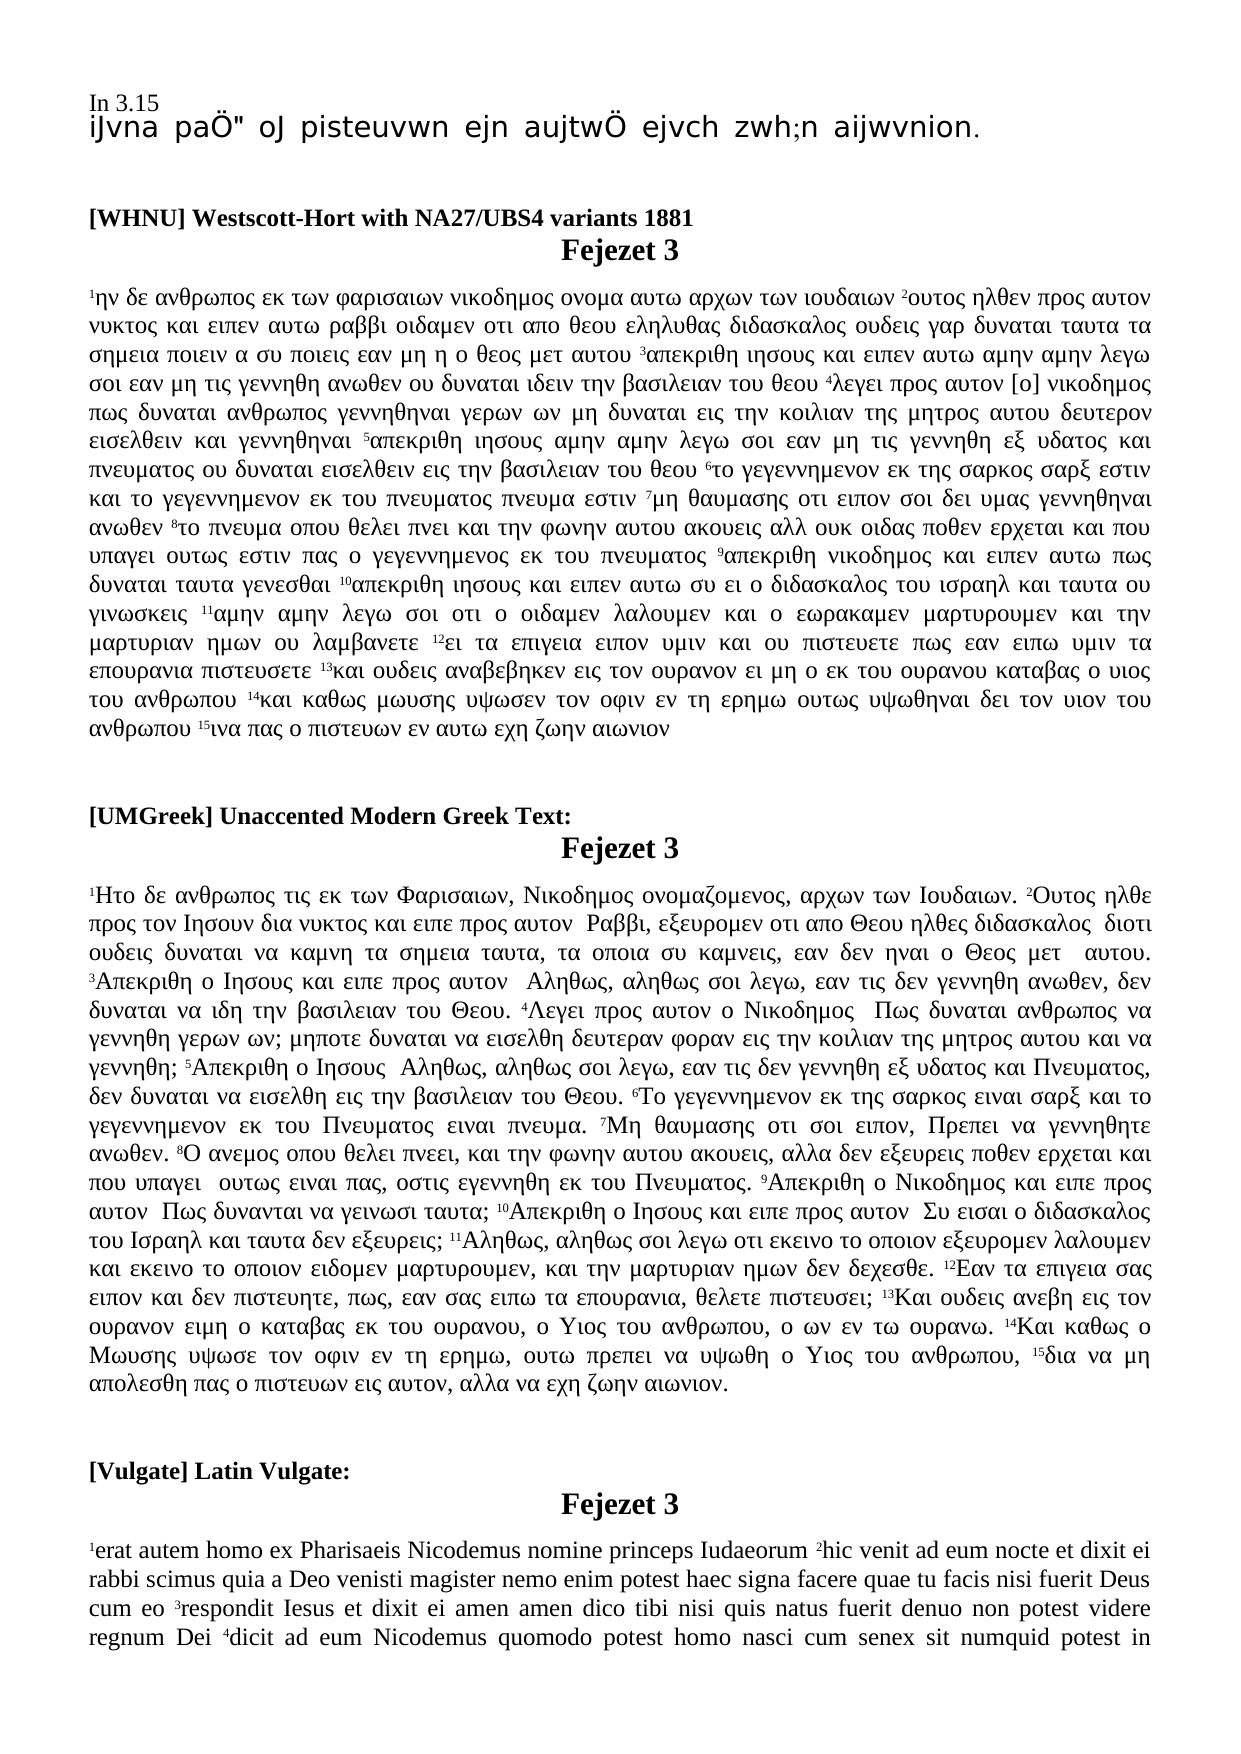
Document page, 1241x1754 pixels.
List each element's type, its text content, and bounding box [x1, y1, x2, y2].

text 1erat autem homo ex Pharisaeis Nicodemus nomine princeps Iudaeorum 2hic venit ad eum nocte et dixit ei rabbi scimus quia a Deo venisti magister nemo enim potest haec signa facere quae tu facis nisi fuerit Deus cum eo 3respondit Iesus et dixit ei amen amen dico tibi nisi quis natus fuerit denuo non potest videre regnum Dei 4dicit ad eum Nicodemus quomodo potest homo nasci cum senex sit numquid potest in [88, 1535, 1152, 1650]
text [UMGreek] Unaccented Modern Greek Text: [88, 801, 1152, 829]
text [Vulgate] Latin Vulgate: [88, 1456, 1152, 1485]
text Fejezet 3 [88, 1485, 1152, 1521]
text iJvna paÖ" oJ pisteuvwn ejn aujtwÖ ejvch zwh;n aijwvnion. [88, 117, 1152, 144]
text In 3.15 [88, 88, 1152, 117]
text 1Ητο δε ανθρωπος τις εκ των Φαρισαιων, Νικοδημος ονομαζομενος, αρχων των Ιουδαιων. 2Ουτος ηλθε προς τον Ιησουν δια νυκτος και ειπε προς αυτον Ραββι, εξευρομεν οτι απο Θεου ηλθες διδασκαλος διοτι ουδεις δυναται να καμνη τα σημεια ταυτα, τα οποια συ καμνεις, εαν δεν ηναι ο Θεος μετ αυτου. 3Απεκριθη ο Ιησους και ειπε προς αυτον Αληθως, αληθως σοι λεγω, εαν τις δεν γεννηθη ανωθεν, δεν δυναται να ιδη την βασιλειαν του Θεου. 4Λεγει προς αυτον ο Νικοδημος Πως δυναται ανθρωπος να γεννηθη γερων ων; μηποτε δυναται να εισελθη δευτεραν φοραν εις την κοιλιαν της μητρος αυτου και να γεννηθη; 5Απεκριθη ο Ιησους Αληθως, αληθως σοι λεγω, εαν τις δεν γεννηθη εξ υδατος και Πνευματος, δεν δυναται να εισελθη εις την βασιλειαν του Θεου. 6Το γεγεννημενον εκ της σαρκος ειναι σαρξ και το γεγεννημενον εκ του Πνευματος ειναι πνευμα. 7Μη θαυμασης οτι σοι ειπον, Πρεπει να γεννηθητε ανωθεν. 8Ο ανεμος οπου θελει πνεει, και την φωνην αυτου ακουεις, αλλα δεν εξευρεις ποθεν ερχεται και που υπαγει ουτως ειναι πας, οστις εγεννηθη εκ του Πνευματος. 9Απεκριθη ο Νικοδημος και ειπε προς αυτον Πως δυνανται να γεινωσι ταυτα; 10Απεκριθη ο Ιησους και ειπε προς αυτον Συ εισαι ο διδασκαλος του Ισραηλ και ταυτα δεν εξευρεις; 11Αληθως, αληθως σοι λεγω οτι εκεινο το οποιον εξευρομεν λαλουμεν και εκεινο το οποιον ειδομεν μαρτυρουμεν, και την μαρτυριαν ημων δεν δεχεσθε. 12Εαν τα επιγεια σας ειπον και δεν πιστευητε, πως, εαν σας ειπω τα επουρανια, θελετε πιστευσει; 13Και ουδεις ανεβη εις τον ουρανον ειμη ο καταβας εκ του ουρανου, ο Υιος του ανθρωπου, ο ων εν τω ουρανω. 14Και καθως ο Μωυσης υψωσε τον οφιν εν τη ερημω, ουτω πρεπει να υψωθη ο Υιος του ανθρωπου, 15δια να μη απολεσθη πας ο πιστευων εις αυτον, αλλα να εχη ζωην αιωνιον. [88, 880, 1152, 1397]
text Fejezet 3 [88, 232, 1152, 267]
text Fejezet 3 [88, 829, 1152, 865]
text [WHNU] Westscott-Hort with NA27/UBS4 variants 1881 [88, 203, 1152, 232]
text 1ην δε ανθρωπος εκ των φαρισαιων νικοδημος ονομα αυτω αρχων των ιουδαιων 2ουτος ηλθεν προς αυτον νυκτος και ειπεν αυτω ραββι οιδαμεν οτι απο θεου εληλυθας διδασκαλος ουδεις γαρ δυναται ταυτα τα σημεια ποιειν α συ ποιεις εαν μη η ο θεος μετ αυτου 3απεκριθη ιησους και ειπεν αυτω αμην αμην λεγω σοι εαν μη τις γεννηθη ανωθεν ου δυναται ιδειν την βασιλειαν του θεου 4λεγει προς αυτον [ο] νικοδημος πως δυναται ανθρωπος γεννηθηναι γερων ων μη δυναται εις την κοιλιαν της μητρος αυτου δευτερον εισελθειν και γεννηθηναι 5απεκριθη ιησους αμην αμην λεγω σοι εαν μη τις γεννηθη εξ υδατος και πνευματος ου δυναται εισελθειν εις την βασιλειαν του θεου 6το γεγεννημενον εκ της σαρκος σαρξ εστιν και το γεγεννημενον εκ του πνευματος πνευμα εστιν 7μη θαυμασης οτι ειπον σοι δει υμας γεννηθηναι ανωθεν 8το πνευμα οπου θελει πνει και την φωνην αυτου ακουεις αλλ ουκ οιδας ποθεν ερχεται και που υπαγει ουτως εστιν πας ο γεγεννημενος εκ του πνευματος 9απεκριθη νικοδημος και ειπεν αυτω πως δυναται ταυτα γενεσθαι 10απεκριθη ιησους και ειπεν αυτω συ ει ο διδασκαλος του ισραηλ και ταυτα ου γινωσκεις 11αμην αμην λεγω σοι οτι ο οιδαμεν λαλουμεν και ο εωρακαμεν μαρτυρουμεν και την μαρτυριαν ημων ου λαμβανετε 12ει τα επιγεια ειπον υμιν και ου πιστευετε πως εαν ειπω υμιν τα επουρανια πιστευσετε 13και ουδεις αναβεβηκεν εις τον ουρανον ει μη ο εκ του ουρανου καταβας ο υιος του ανθρωπου 14και καθως μωυσης υψωσεν τον οφιν εν τη ερημω ουτως υψωθηναι δει τον υιον του ανθρωπου 15ινα πας ο πιστευων εν αυτω εχη ζωην αιωνιον [88, 282, 1152, 742]
